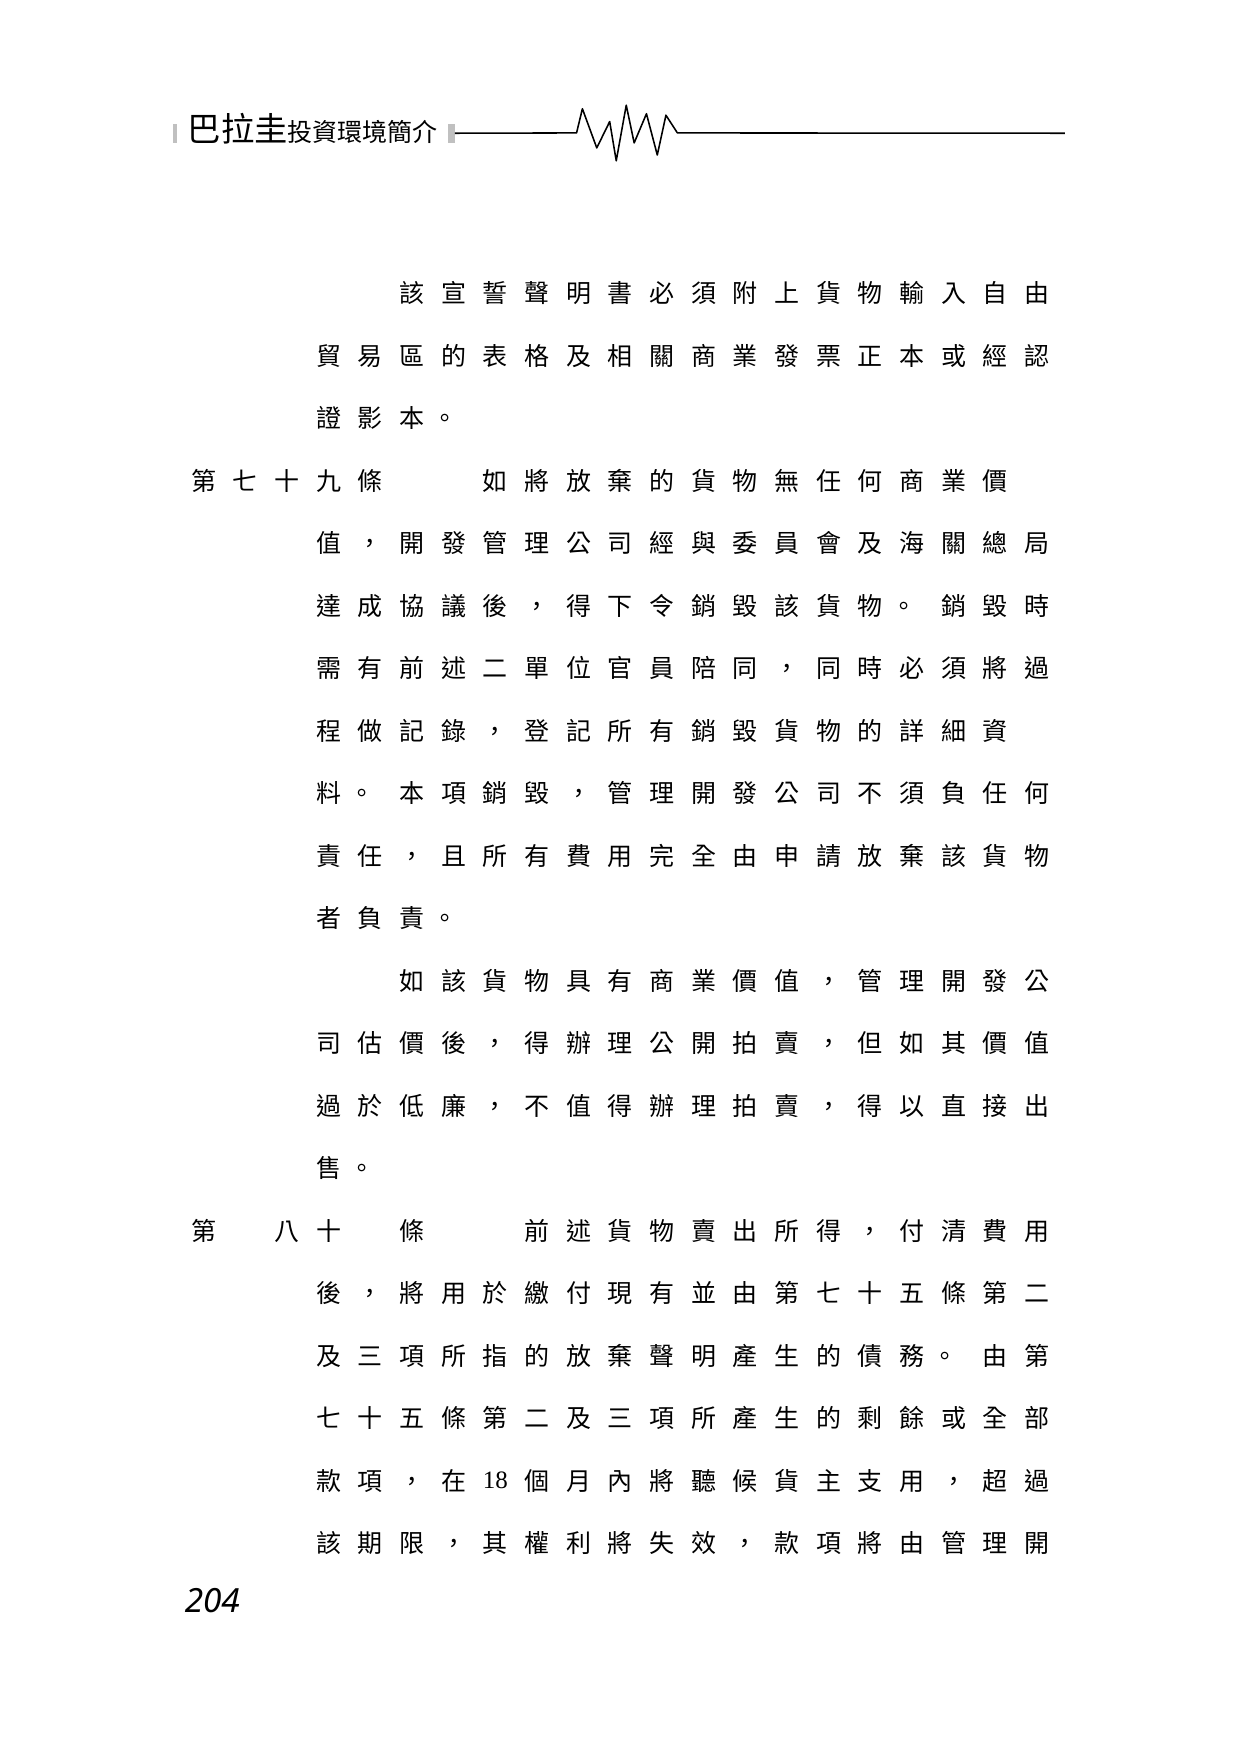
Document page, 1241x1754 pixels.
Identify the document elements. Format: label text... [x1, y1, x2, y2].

text 如該貨物具有商業價值，管理開發公司估價後，得辦理公開拍賣，但如其價值過於低廉，不值得辦理拍賣，得以直接出售。 [306, 938, 1058, 1188]
text 第 八十 條 前述貨物賣出所得，付清費用後，將用於繳付現有並由第七十五條第二及三項所指的放棄聲明產生的債務。由第七十五條第二及三項所產生的剩餘或全部款項，在18個月內將聽候貨主支用，超過該期限，其權利將失效，款項將由管理開 [183, 1188, 1058, 1563]
text 該宣誓聲明書必須附上貨物輸入自由貿易區的表格及相關商業發票正本或經認證影本。 [306, 250, 1058, 438]
text 第七十九條 如將放棄的貨物無任何商業價值，開發管理公司經與委員會及海關總局達成協議後，得下令銷毀該貨物。銷毀時需有前述二單位官員陪同，同時必須將過程做記錄，登記所有銷毀貨物的詳細資料。本項銷毀，管理開發公司不須負任何責任，且所有費用完全由申請放棄該貨物者負責。 [183, 438, 1058, 938]
